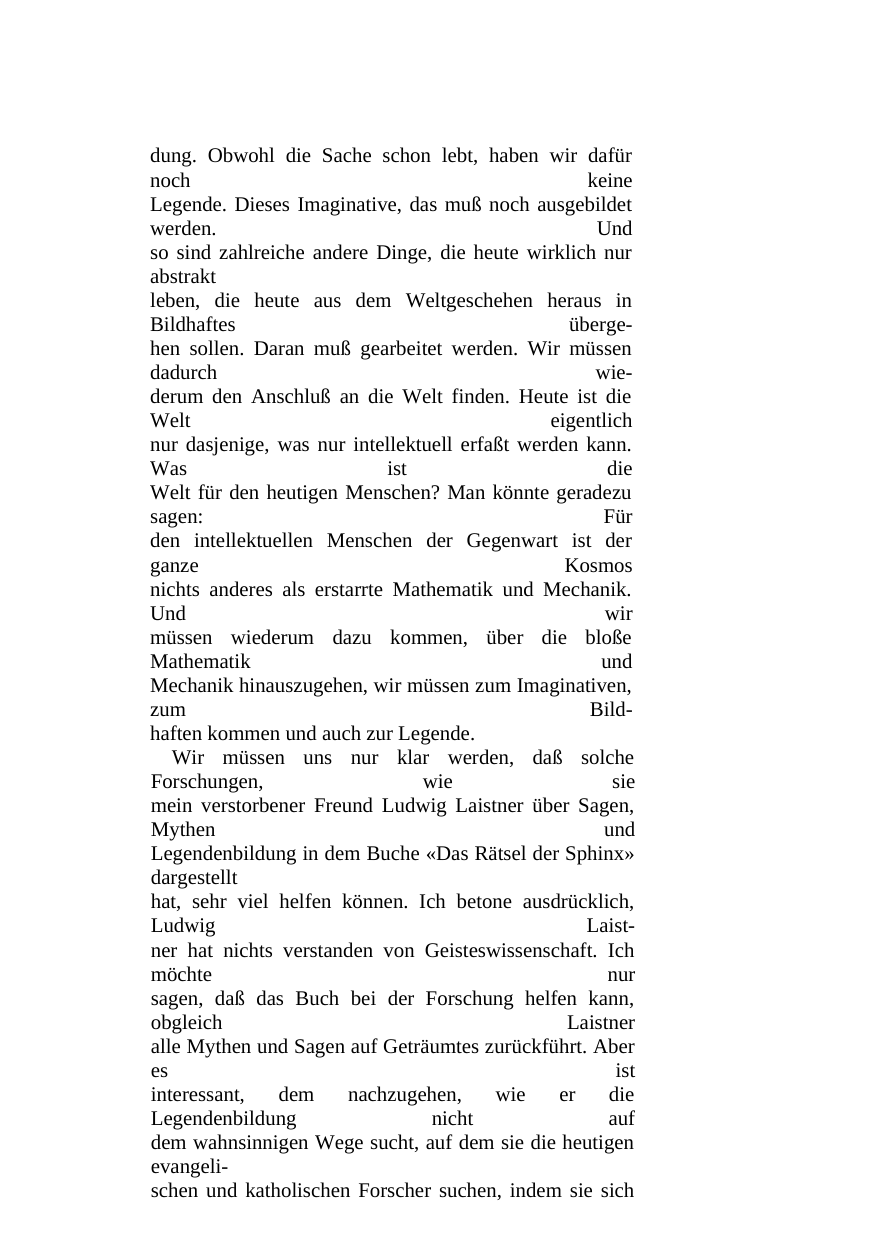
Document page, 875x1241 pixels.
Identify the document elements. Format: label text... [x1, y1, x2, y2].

text Wir müssen uns nur klar werden, daß solche Forschungen, wie sie mein verstorbener Freund Ludwig Laistner über Sagen, Mythen und Legendenbildung in dem Buche «Das Rätsel der Sphinx» dargestellt hat, sehr viel helfen können. Ich betone ausdrücklich, Ludwig Laist- ner hat nichts verstanden von Geisteswissenschaft. Ich möchte nur sagen, daß das Buch bei der Forschung helfen kann, obgleich Laistner alle Mythen und Sagen auf Geträumtes zurückführt. Aber es ist interessant, dem nachzugehen, wie er die Legendenbildung nicht auf dem wahnsinnigen Wege sucht, auf dem sie die heutigen evangeli- schen und katholischen Forscher suchen, indem sie sich [151, 745, 635, 1202]
text dung. Obwohl die Sache schon lebt, haben wir dafür noch keine Legende. Dieses Imaginative, das muß noch ausgebildet werden. Und so sind zahlreiche andere Dinge, die heute wirklich nur abstrakt leben, die heute aus dem Weltgeschehen heraus in Bildhaftes überge- hen sollen. Daran muß gearbeitet werden. Wir müssen dadurch wie- derum den Anschluß an die Welt finden. Heute ist die Welt eigentlich nur dasjenige, was nur intellektuell erfaßt werden kann. Was ist die Welt für den heutigen Menschen? Man könnte geradezu sagen: Für den intellektuellen Menschen der Gegenwart ist der ganze Kosmos nichts anderes als erstarrte Mathematik und Mechanik. Und wir müssen wiederum dazu kommen, über die bloße Mathematik und Mechanik hinauszugehen, wir müssen zum Imaginativen, zum Bild- haften kommen und auch zur Legende. [150, 143, 632, 745]
